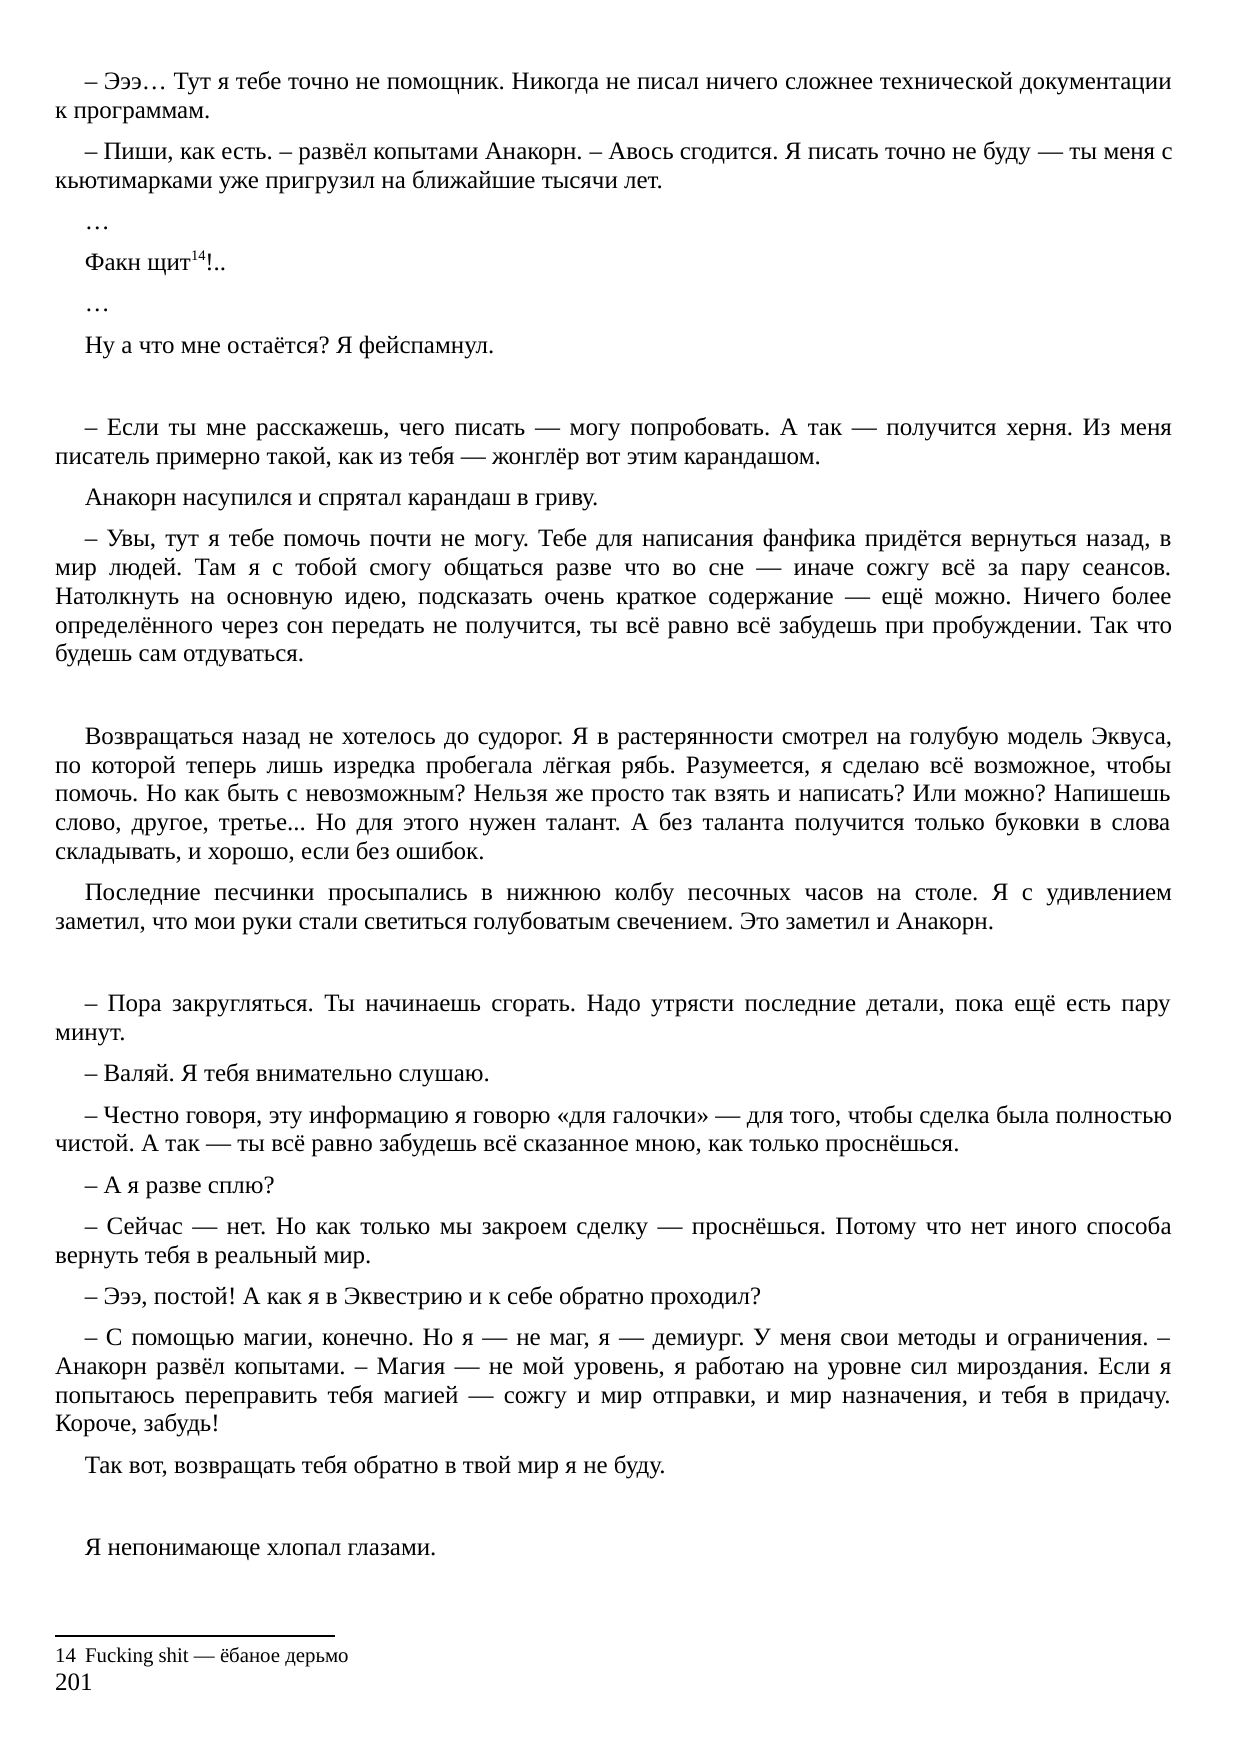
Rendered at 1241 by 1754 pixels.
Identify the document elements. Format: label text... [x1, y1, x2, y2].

text Факн щит!.. [55, 247, 1173, 276]
text Анакорн насупился и спрятал карандаш в гриву. [55, 482, 1173, 511]
text – Сейчас — нет. Но как только мы закроем сделку — проснёшься. Потому что нет иного способа вернуть тебя в реальный мир. [55, 1211, 1173, 1268]
text … [55, 288, 1173, 317]
text – Пиши, как есть. – развёл копытами Анакорн. – Авось сгодится. Я писать точно не буду — ты меня с кьютимарками уже пригрузил на ближайшие тысячи лет. [55, 136, 1173, 193]
text – Пора закругляться. Ты начинаешь сгорать. Надо утрясти последние детали, пока ещё есть пару минут. [55, 988, 1173, 1046]
text – С помощью магии, конечно. Но я — не маг, я — демиург. У меня свои методы и ограничения. – Анакорн развёл копытами. – Магия — не мой уровень, я работаю на уровне сил мироздания. Если я попытаюсь переправить тебя магией — сожгу и мир отправки, и мир назначения, и тебя в придачу. Короче, забудь! [55, 1322, 1173, 1437]
text – Валяй. Я тебя внимательно слушаю. [55, 1058, 1173, 1087]
text … [55, 206, 1173, 235]
text Я непонимающе хлопал глазами. [55, 1532, 1173, 1561]
text Ну а что мне остаётся? Я фейспамнул. [55, 330, 1173, 358]
text – Эээ… Тут я тебе точно не помощник. Никогда не писал ничего сложнее технической документации к программам. [55, 66, 1173, 123]
text Возвращаться назад не хотелось до судорог. Я в растерянности смотрел на голубую модель Эквуса, по которой теперь лишь изредка пробегала лёгкая рябь. Разумеется, я сделаю всё возможное, чтобы помочь. Но как быть с невозможным? Нельзя же просто так взять и написать? Или можно? Напишешь слово, другое, третье... Но для этого нужен талант. А без таланта получится только буковки в слова складывать, и хорошо, если без ошибок. [55, 721, 1173, 865]
text – Эээ, постой! А как я в Эквестрию и к себе обратно проходил? [55, 1281, 1173, 1310]
text Fucking shit — ёбаное дерьмо [55, 1642, 1173, 1667]
text Так вот, возвращать тебя обратно в твой мир я не буду. [55, 1450, 1173, 1478]
text – А я разве сплю? [55, 1170, 1173, 1198]
text Последние песчинки просыпались в нижнюю колбу песочных часов на столе. Я с удивлением заметил, что мои руки стали светиться голубоватым свечением. Это заметил и Анакорн. [55, 877, 1173, 935]
text – Увы, тут я тебе помочь почти не могу. Тебе для написания фанфика придётся вернуться назад, в мир людей. Там я с тобой смогу общаться разве что во сне — иначе сожгу всё за пару сеансов. Натолкнуть на основную идею, подсказать очень краткое содержание — ещё можно. Ничего более определённого через сон передать не получится, ты всё равно всё забудешь при пробуждении. Так что будешь сам отдуваться. [55, 523, 1173, 667]
text – Если ты мне расскажешь, чего писать — могу попробовать. А так — получится херня. Из меня писатель примерно такой, как из тебя — жонглёр вот этим карандашом. [55, 412, 1173, 470]
text – Честно говоря, эту информацию я говорю «для галочки» — для того, чтобы сделка была полностью чистой. А так — ты всё равно забудешь всё сказанное мною, как только проснёшься. [55, 1100, 1173, 1157]
